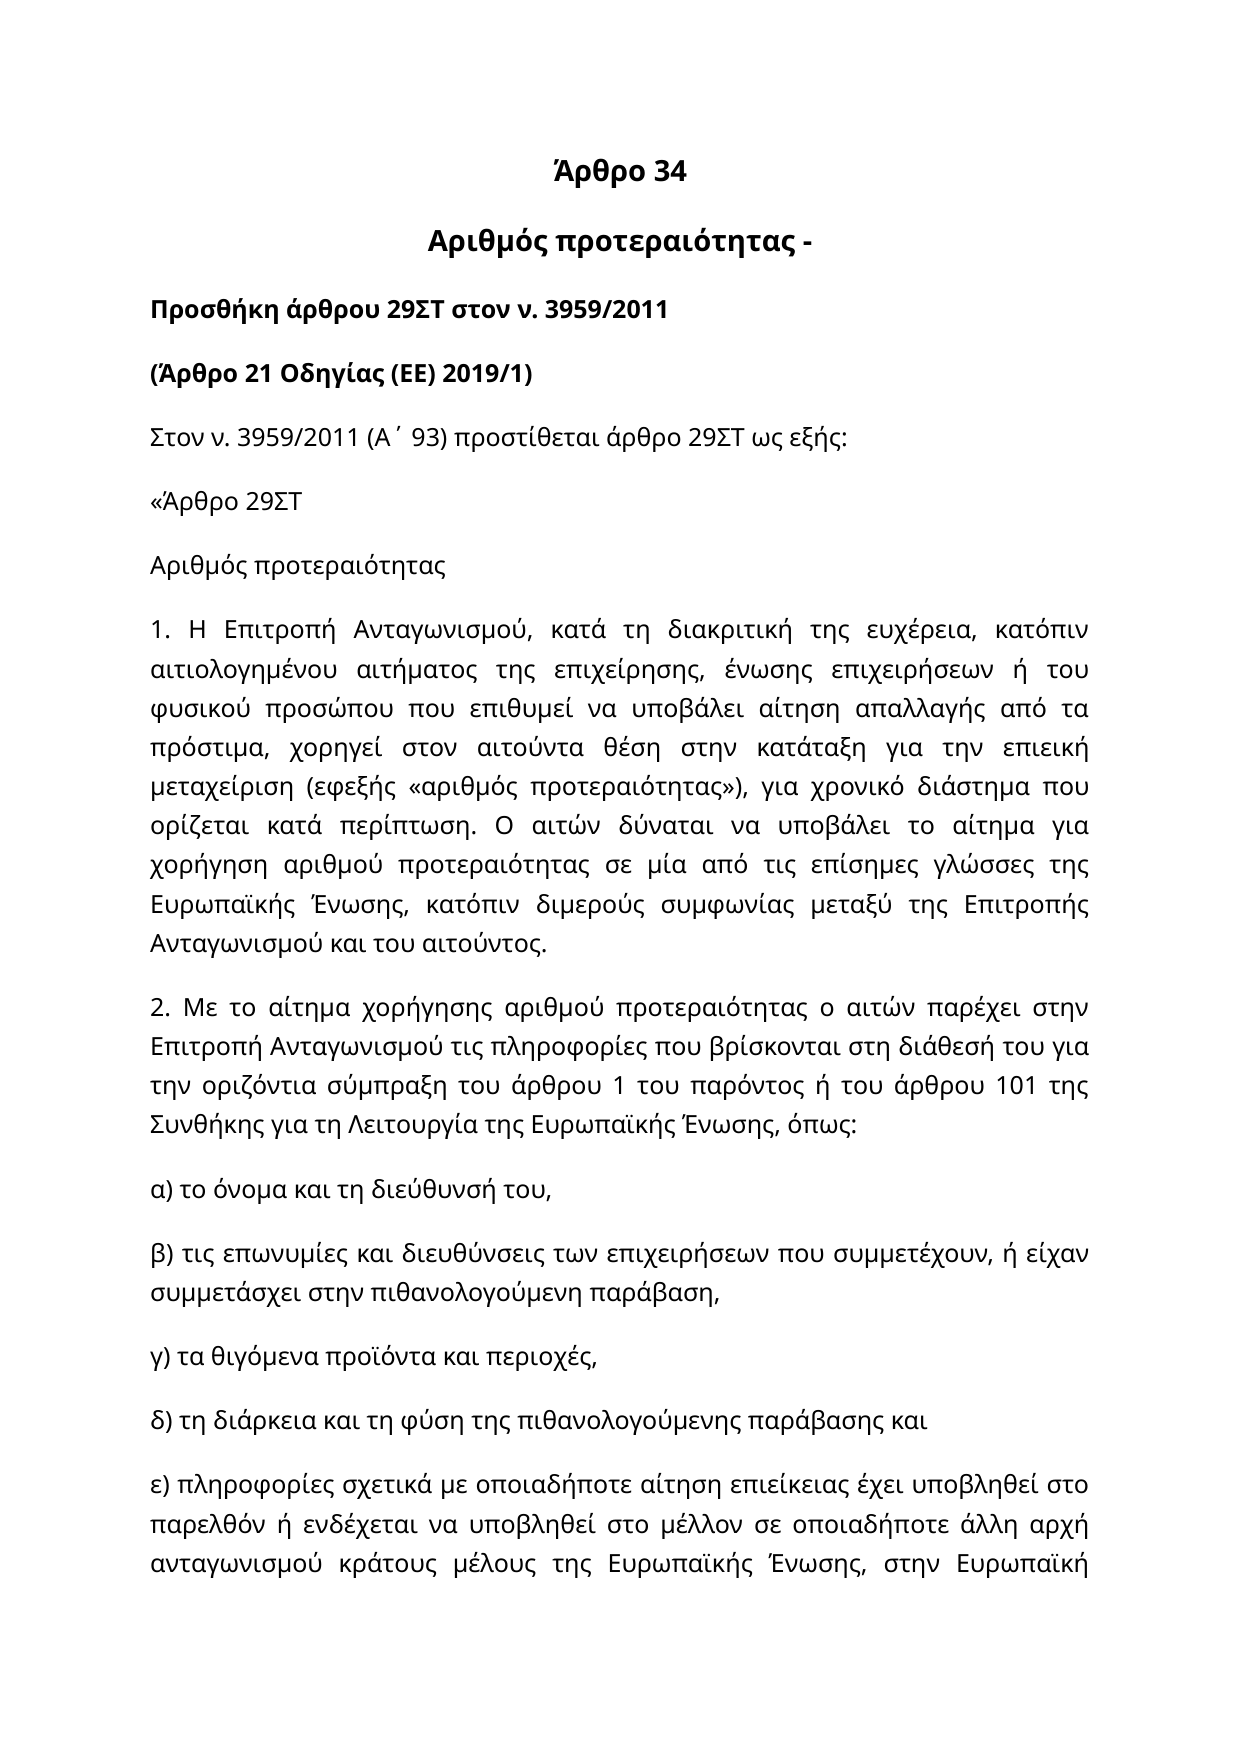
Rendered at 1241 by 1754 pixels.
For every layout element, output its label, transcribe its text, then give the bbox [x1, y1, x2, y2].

text Αριθμός προτεραιότητας [150, 548, 1090, 582]
text (Άρθρο 21 Οδηγίας (ΕΕ) 2019/1) [150, 355, 1090, 389]
text Προσθήκη άρθρου 29ΣΤ στον ν. 3959/2011 [150, 291, 1090, 325]
subtitle Αριθμός προτεραιότητας - [150, 221, 1090, 260]
text «Άρθρο 29ΣΤ [150, 484, 1090, 518]
text α) το όνομα και τη διεύθυνσή του, [150, 1171, 1090, 1205]
text β) τις επωνυμίες και διευθύνσεις των επιχειρήσεων που συμμετέχουν, ή είχαν συμμετάσχει στην πιθανολογούμενη παράβαση, [150, 1235, 1090, 1309]
text 2. Με το αίτημα χορήγησης αριθμού προτεραιότητας ο αιτών παρέχει στην Επιτροπή Ανταγωνισμού τις πληροφορίες που βρίσκονται στη διάθεσή του για την οριζόντια σύμπραξη του άρθρου 1 του παρόντος ή του άρθρου 101 της Συνθήκης για τη Λειτουργία της Ευρωπαϊκής Ένωσης, όπως: [150, 989, 1090, 1141]
text γ) τα θιγόμενα προϊόντα και περιοχές, [150, 1339, 1090, 1373]
text ε) πληροφορίες σχετικά με οποιαδήποτε αίτηση επιείκειας έχει υποβληθεί στο παρελθόν ή ενδέχεται να υποβληθεί στο μέλλον σε οποιαδήποτε άλλη αρχή ανταγωνισμού κράτους μέλους της Ευρωπαϊκής Ένωσης, στην Ευρωπαϊκή [150, 1467, 1090, 1579]
text δ) τη διάρκεια και τη φύση της πιθανολογούμενης παράβασης και [150, 1403, 1090, 1437]
text Στον ν. 3959/2011 (Α΄ 93) προστίθεται άρθρο 29ΣΤ ως εξής: [150, 419, 1090, 454]
subtitle Άρθρο 34 [150, 150, 1090, 190]
text 1. Η Επιτροπή Ανταγωνισμού, κατά τη διακριτική της ευχέρεια, κατόπιν αιτιολογημένου αιτήματος της επιχείρησης, ένωσης επιχειρήσεων ή του φυσικού προσώπου που επιθυμεί να υποβάλει αίτηση απαλλαγής από τα πρόστιμα, χορηγεί στον αιτούντα θέση στην κατάταξη για την επιεική μεταχείριση (εφεξής «αριθμός προτεραιότητας»), για χρονικό διάστημα που ορίζεται κατά περίπτωση. Ο αιτών δύναται να υποβάλει το αίτημα για χορήγηση αριθμού προτεραιότητας σε μία από τις επίσημες γλώσσες της Ευρωπαϊκής Ένωσης, κατόπιν διμερούς συμφωνίας μεταξύ της Επιτροπής Ανταγωνισμού και του αιτούντος. [150, 612, 1090, 959]
